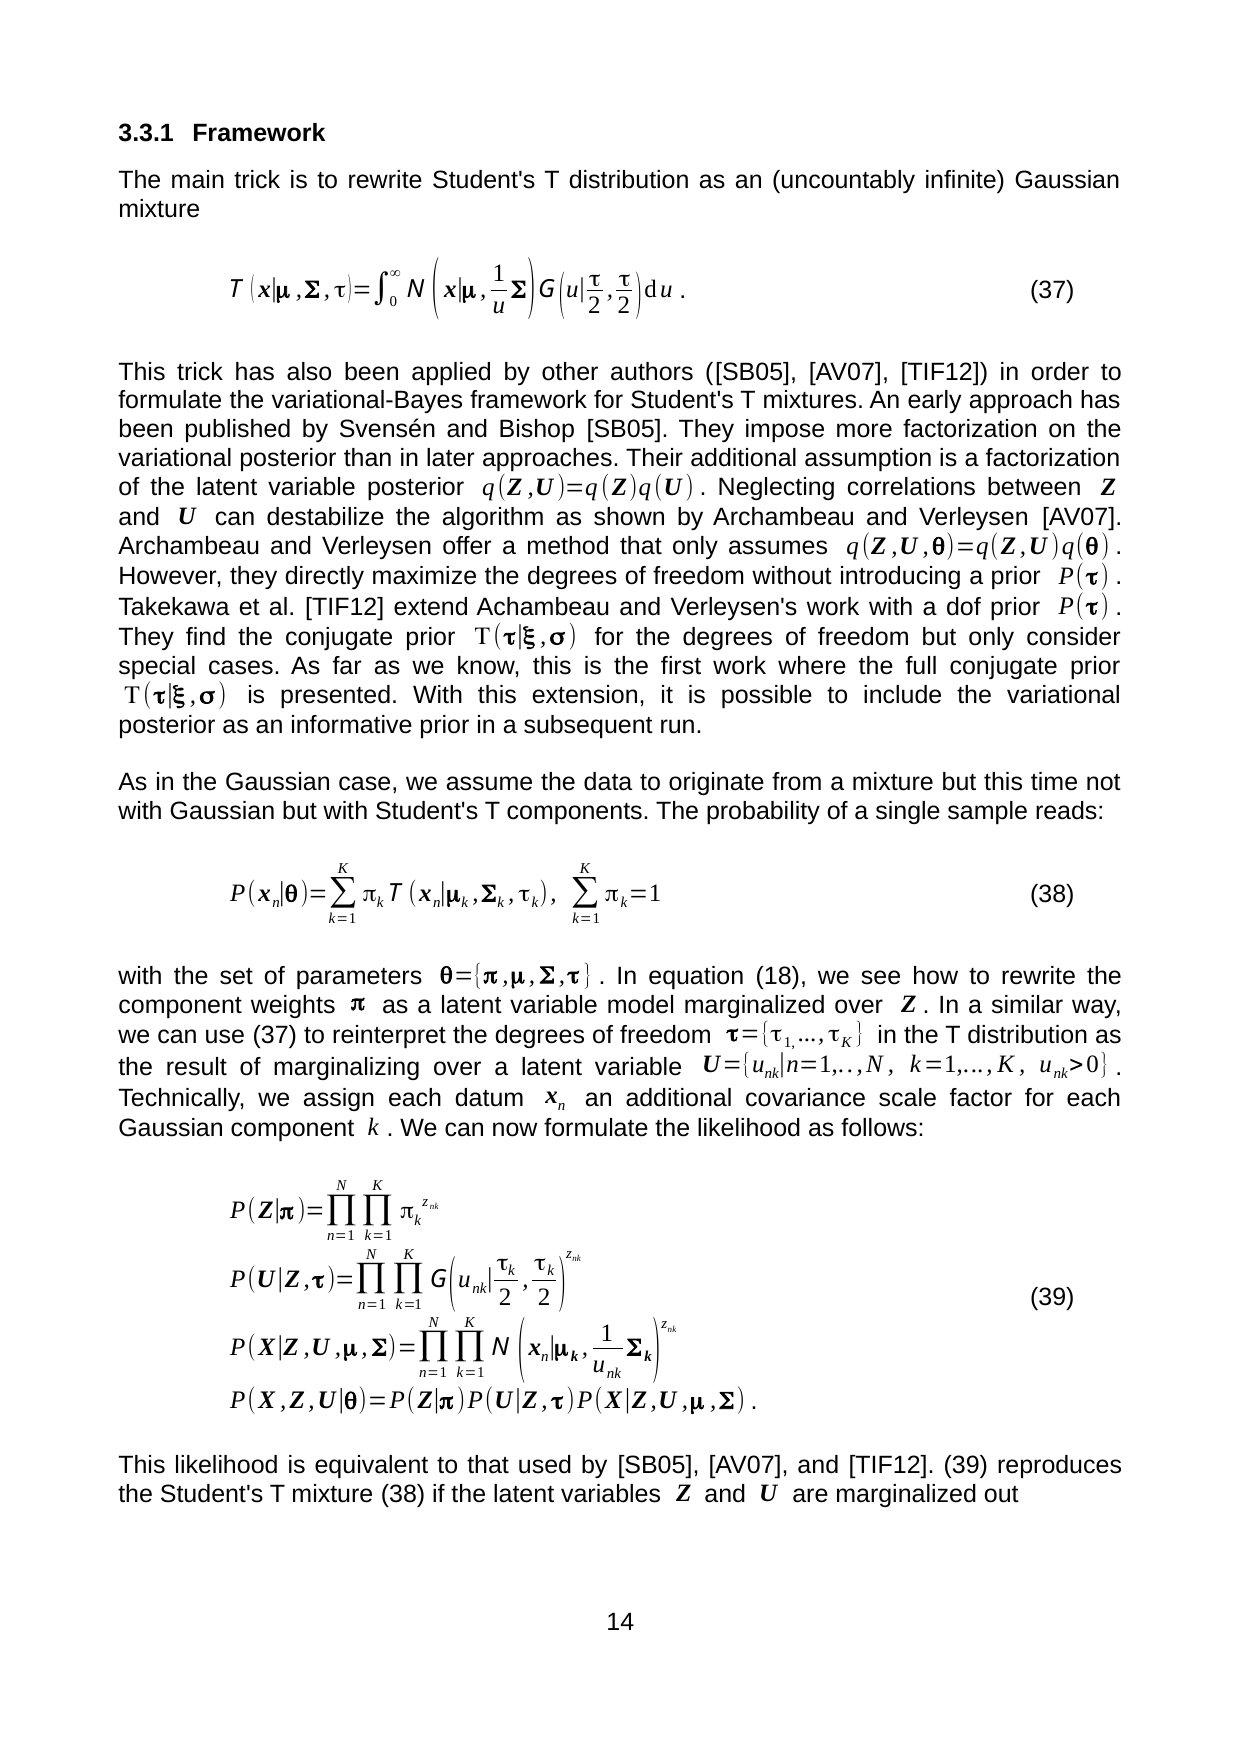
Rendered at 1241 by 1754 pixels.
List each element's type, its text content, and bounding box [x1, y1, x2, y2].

text This trick has also been applied by other authors ([SB05], [AV07], [TIF12]) in order to formulate the variational-Bayes framework for Student's T mixtures. An early approach has been published by Svensén and Bishop [SB05]. They impose more factorization on the variational posterior than in later approaches. Their additional assumption is a factorization of the latent variable posterior . Neglecting correlations between and can destabilize the algorithm as shown by Archambeau and Verleysen [AV07]. Archambeau and Verleysen offer a method that only assumes . However, they directly maximize the degrees of freedom without introducing a prior . Takekawa et al. [TIF12] extend Achambeau and Verleysen's work with a dof prior . They find the conjugate prior for the degrees of freedom but only consider special cases. As far as we know, this is the first work where the full conjugate prior is presented. With this extension, it is possible to include the variational posterior as an informative prior in a subsequent run. [118, 357, 1122, 739]
table_header (37) [1024, 251, 1123, 328]
table_header [118, 251, 217, 328]
text This likelihood is equivalent to that used by [SB05], [AV07], and [TIF12]. (39) reproduces the Student's T mixture (38) if the latent variables and are marginalized out [118, 1450, 1122, 1507]
text As in the Gaussian case, we assume the data to originate from a mixture but this time not with Gaussian but with Student's T components. The probability of a single sample reads: [118, 767, 1122, 825]
table_header [118, 854, 217, 932]
table_header [118, 1171, 217, 1421]
text with the set of parameters . In equation (18), we see how to rewrite the component weights as a latent variable model marginalized over . In a similar way, we can use (37) to reinterpret the degrees of freedom in the T distribution as the result of marginalizing over a latent variable . Technically, we assign each datum an additional covariance scale factor for each Gaussian component . We can now formulate the likelihood as follows: [118, 961, 1122, 1142]
table_header . [217, 251, 1024, 328]
subtitle Framework [118, 118, 1122, 147]
table_header (38) [1024, 854, 1123, 932]
table_header [217, 854, 1024, 932]
table_header (39) [1024, 1171, 1123, 1421]
table_header . [217, 1171, 1024, 1421]
text The main trick is to rewrite Student's T distribution as an (uncountably infinite) Gaussian mixture [118, 165, 1122, 222]
